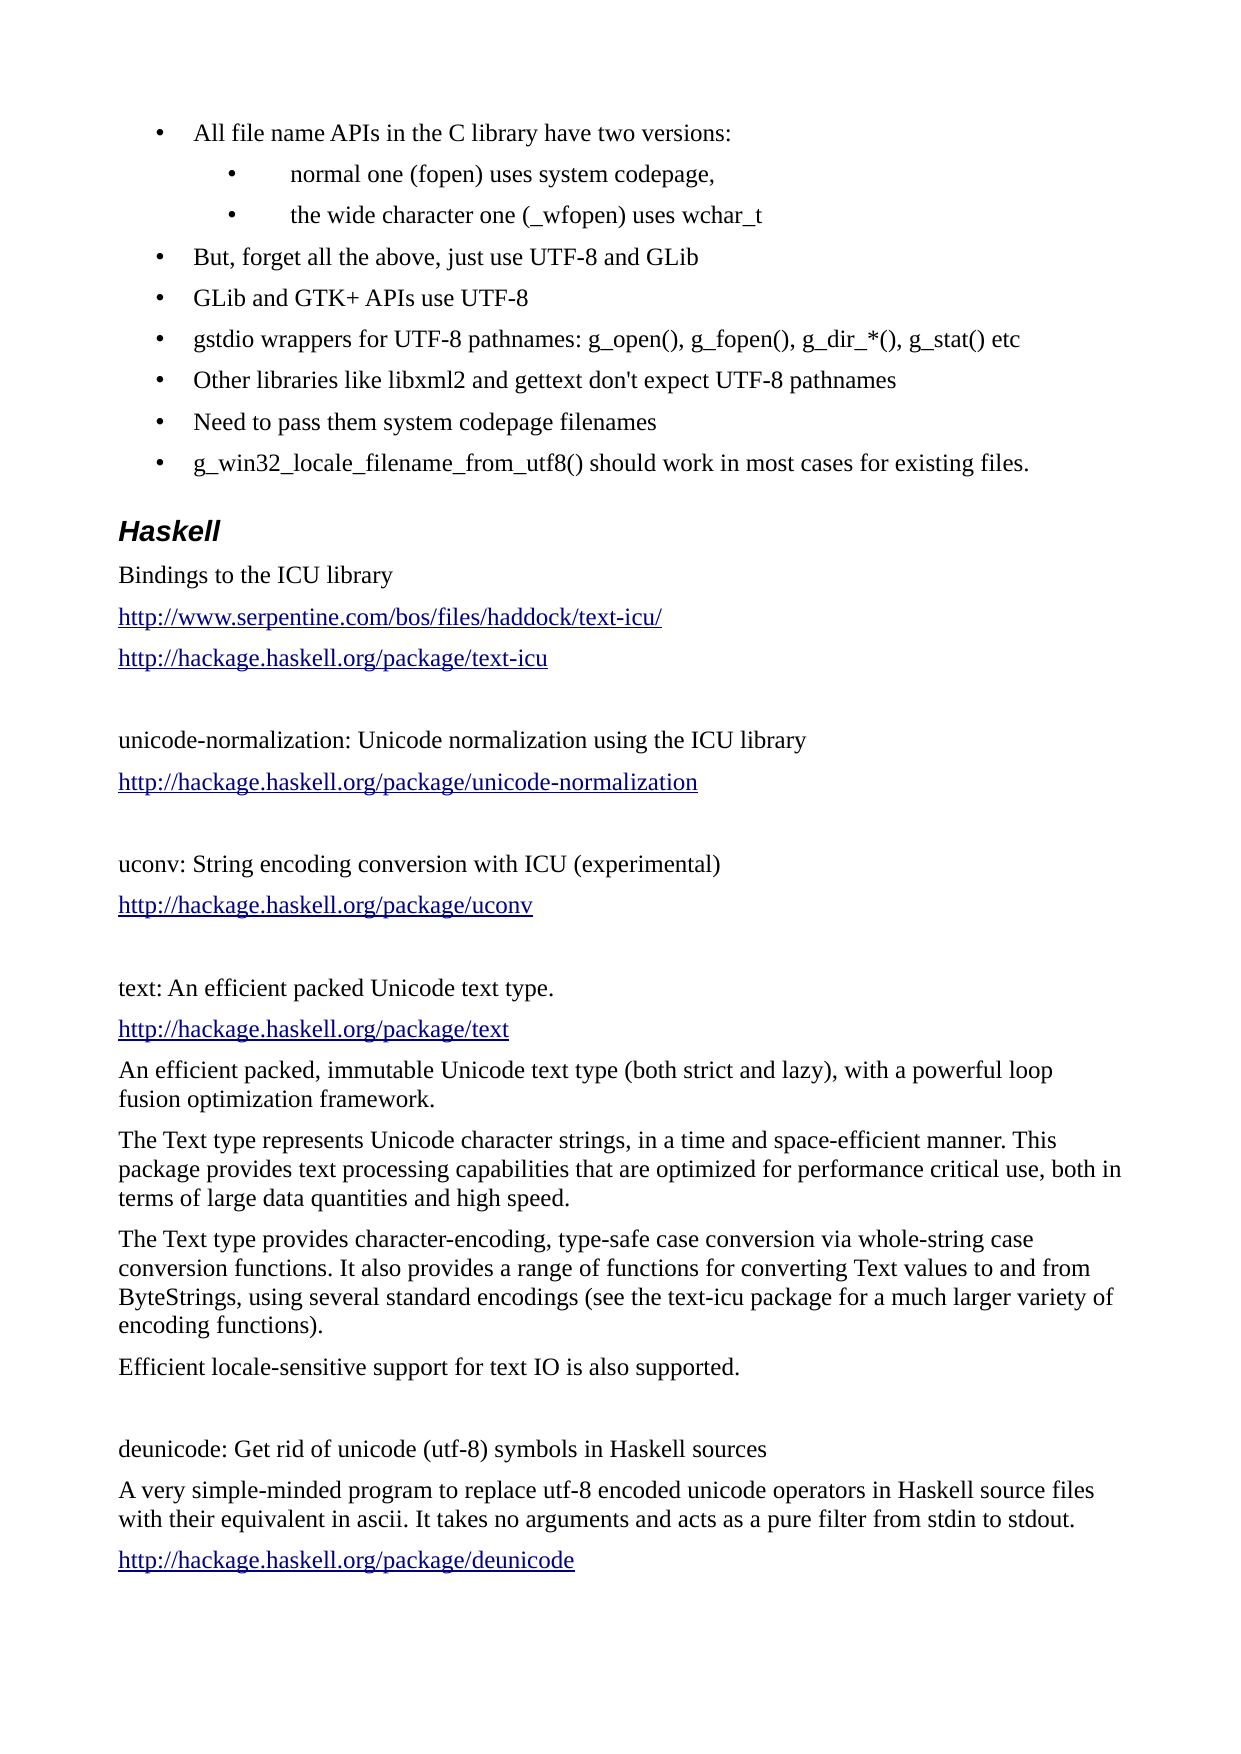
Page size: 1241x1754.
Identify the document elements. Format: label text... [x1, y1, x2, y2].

text The Text type represents Unicode character strings, in a time and space-efficient manner. This package provides text processing capabilities that are optimized for performance critical use, both in terms of large data quantities and high speed. [118, 1125, 1122, 1212]
list All file name APIs in the C library have two versions: [156, 118, 1122, 147]
subtitle Haskell [118, 514, 1122, 548]
list GLib and GTK+ APIs use UTF-8 [156, 283, 1122, 312]
list But, forget all the above, just use UTF-8 and GLib [156, 242, 1122, 271]
text http://hackage.haskell.org/package/deunicode [118, 1545, 1122, 1574]
list normal one (fopen) uses system codepage, [228, 159, 1122, 188]
text Bindings to the ICU library [118, 560, 1122, 589]
list Need to pass them system codepage filenames [156, 407, 1122, 436]
list gstdio wrappers for UTF-8 pathnames: g_open(), g_fopen(), g_dir_*(), g_stat() etc [156, 324, 1122, 353]
text unicode-normalization: Unicode normalization using the ICU library [118, 725, 1122, 754]
text deunicode: Get rid of unicode (utf-8) symbols in Haskell sources [118, 1434, 1122, 1463]
list the wide character one (_wfopen) uses wchar_t [228, 201, 1122, 229]
list g_win32_locale_filename_from_utf8() should work in most cases for existing files. [156, 448, 1122, 477]
text An efficient packed, immutable Unicode text type (both strict and lazy), with a powerful loop fusion optimization framework. [118, 1055, 1122, 1113]
text http://hackage.haskell.org/package/uconv [118, 890, 1122, 919]
text uconv: String encoding conversion with ICU (experimental) [118, 849, 1122, 878]
list Other libraries like libxml2 and gettext don't expect UTF-8 pathnames [156, 366, 1122, 394]
text http://hackage.haskell.org/package/unicode-normalization [118, 767, 1122, 795]
text A very simple-minded program to replace utf-8 encoded unicode operators in Haskell source files with their equivalent in ascii. It takes no arguments and acts as a pure filter from stdin to stdout. [118, 1475, 1122, 1533]
text http://hackage.haskell.org/package/text [118, 1014, 1122, 1043]
text http://www.serpentine.com/bos/files/haddock/text-icu/ [118, 602, 1122, 630]
text Efficient locale-sensitive support for text IO is also supported. [118, 1352, 1122, 1380]
text text: An efficient packed Unicode text type. [118, 973, 1122, 1002]
text http://hackage.haskell.org/package/text-icu [118, 643, 1122, 672]
text The Text type provides character-encoding, type-safe case conversion via whole-string case conversion functions. It also provides a range of functions for converting Text values to and from ByteStrings, using several standard encodings (see the text-icu package for a much larger variety of encoding functions). [118, 1224, 1122, 1339]
